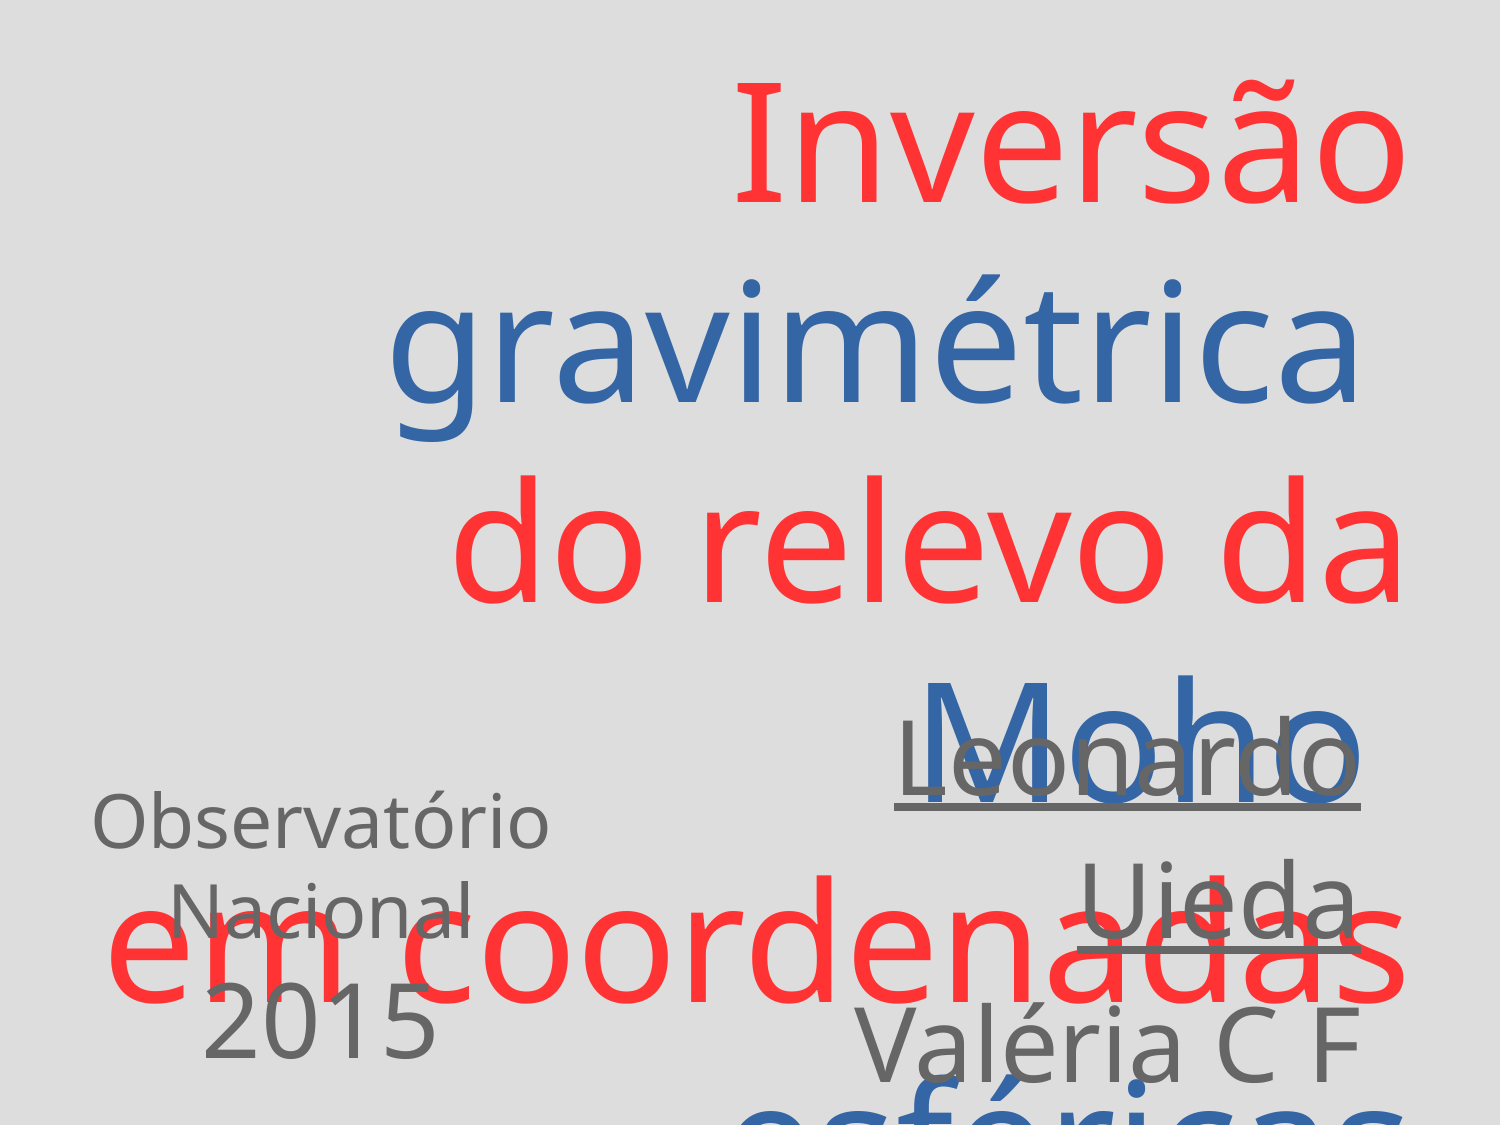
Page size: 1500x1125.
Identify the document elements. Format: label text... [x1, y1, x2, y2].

title Observatório Nacional 2015 [23, 760, 619, 1009]
title Inversão gravimétrica do relevo da Moho em coordenadas esféricas [35, 22, 1480, 668]
title Leonardo Uieda Valéria C F Barbosa [735, 658, 1480, 1052]
